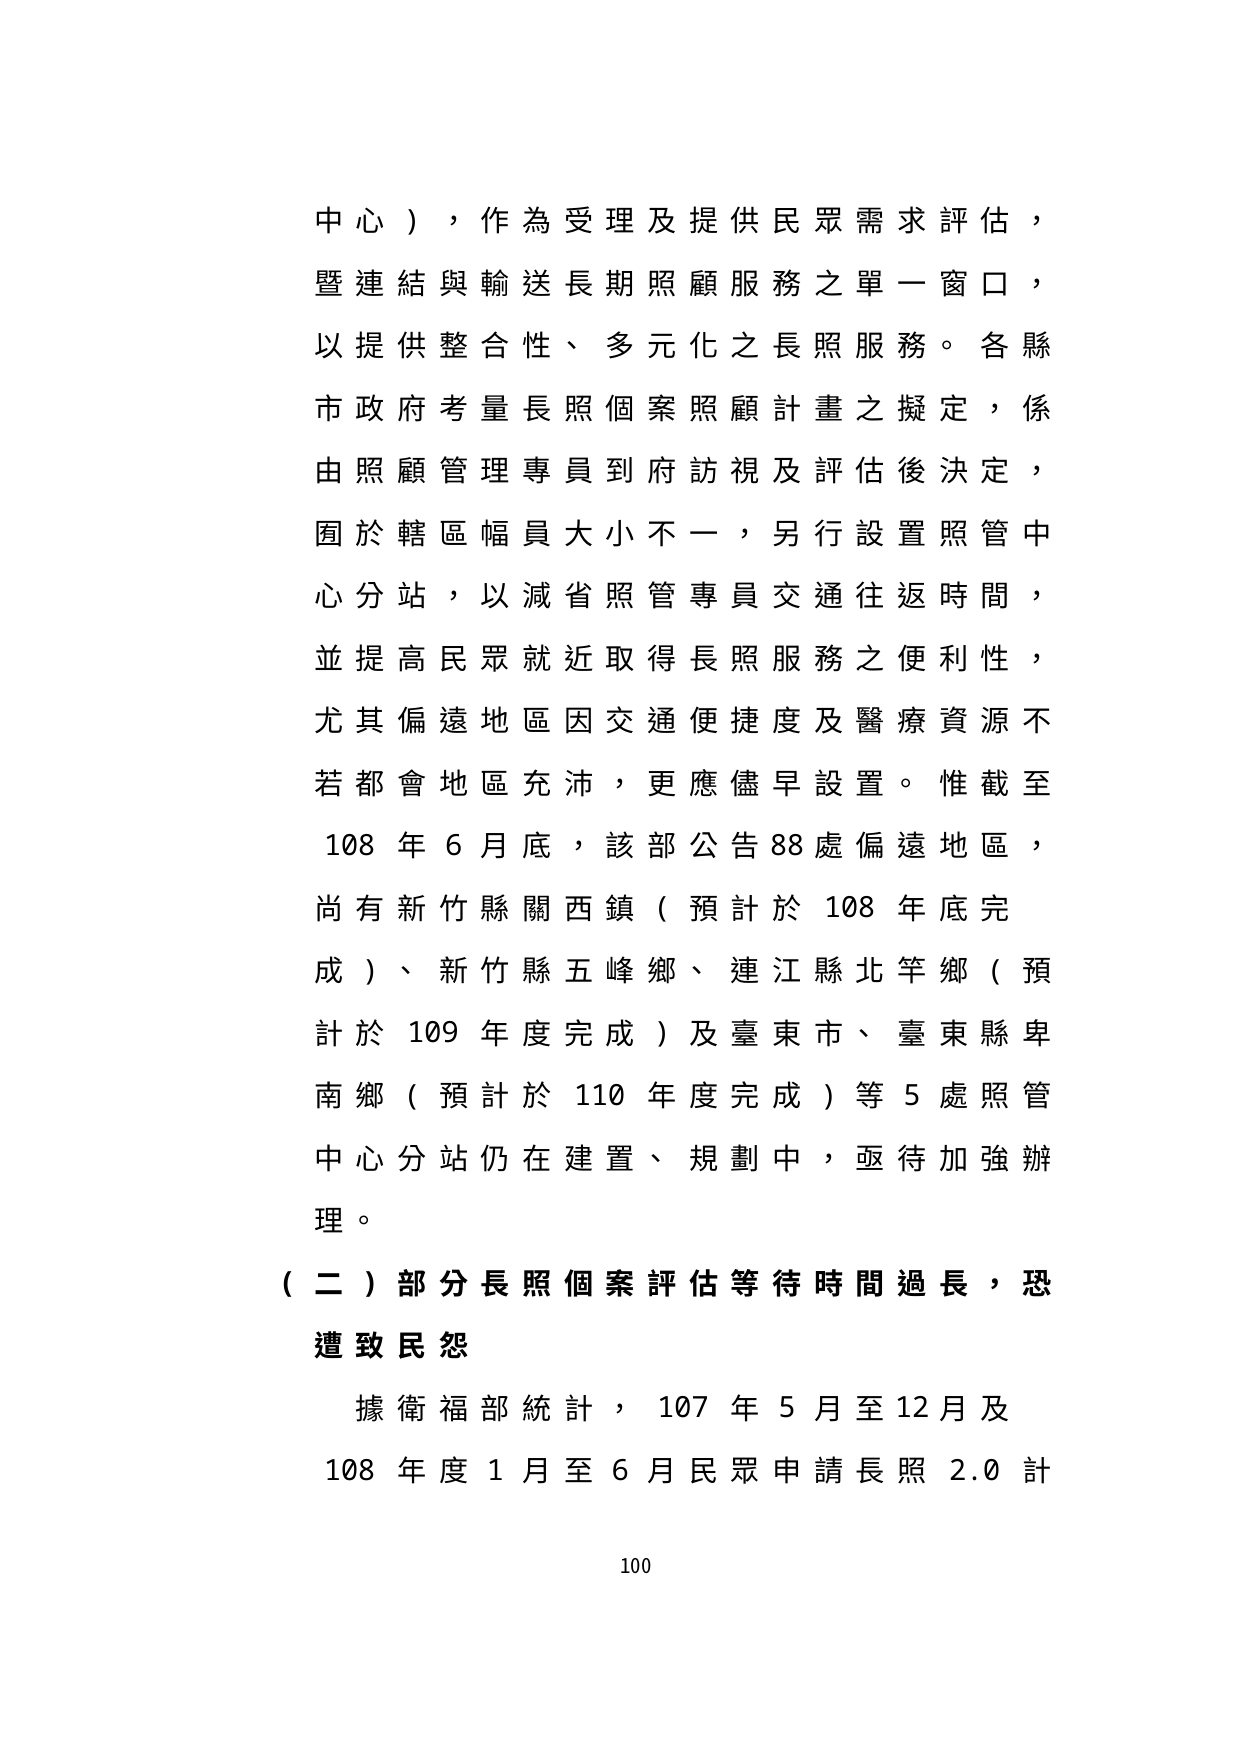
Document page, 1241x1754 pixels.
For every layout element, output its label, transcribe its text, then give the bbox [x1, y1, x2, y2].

text 中心)，作為受理及提供民眾需求評估，暨連結與輸送長期照顧服務之單一窗口，以提供整合性、多元化之長照服務。各縣市政府考量長照個案照顧計畫之擬定，係由照顧管理專員到府訪視及評估後決定，囿於轄區幅員大小不一，另行設置照管中心分站，以減省照管專員交通往返時間，並提高民眾就近取得長照服務之便利性，尤其偏遠地區因交通便捷度及醫療資源不若都會地區充沛，更應儘早設置。惟截至108年6月底，該部公告88處偏遠地區，尚有新竹縣關西鎮(預計於108年底完成)、新竹縣五峰鄉、連江縣北竿鄉(預計於109年度完成)及臺東市、臺東縣卑南鄉(預計於110年度完成)等5處照管中心分站仍在建置、規劃中，亟待加強辦理。 [271, 177, 1058, 1240]
text (二)部分長照個案評估等待時間過長，恐遭致民怨 [242, 1240, 1058, 1365]
text 據衛福部統計，107年5月至12月及108年度1月至6月民眾申請長照2.0計 [271, 1365, 1058, 1490]
